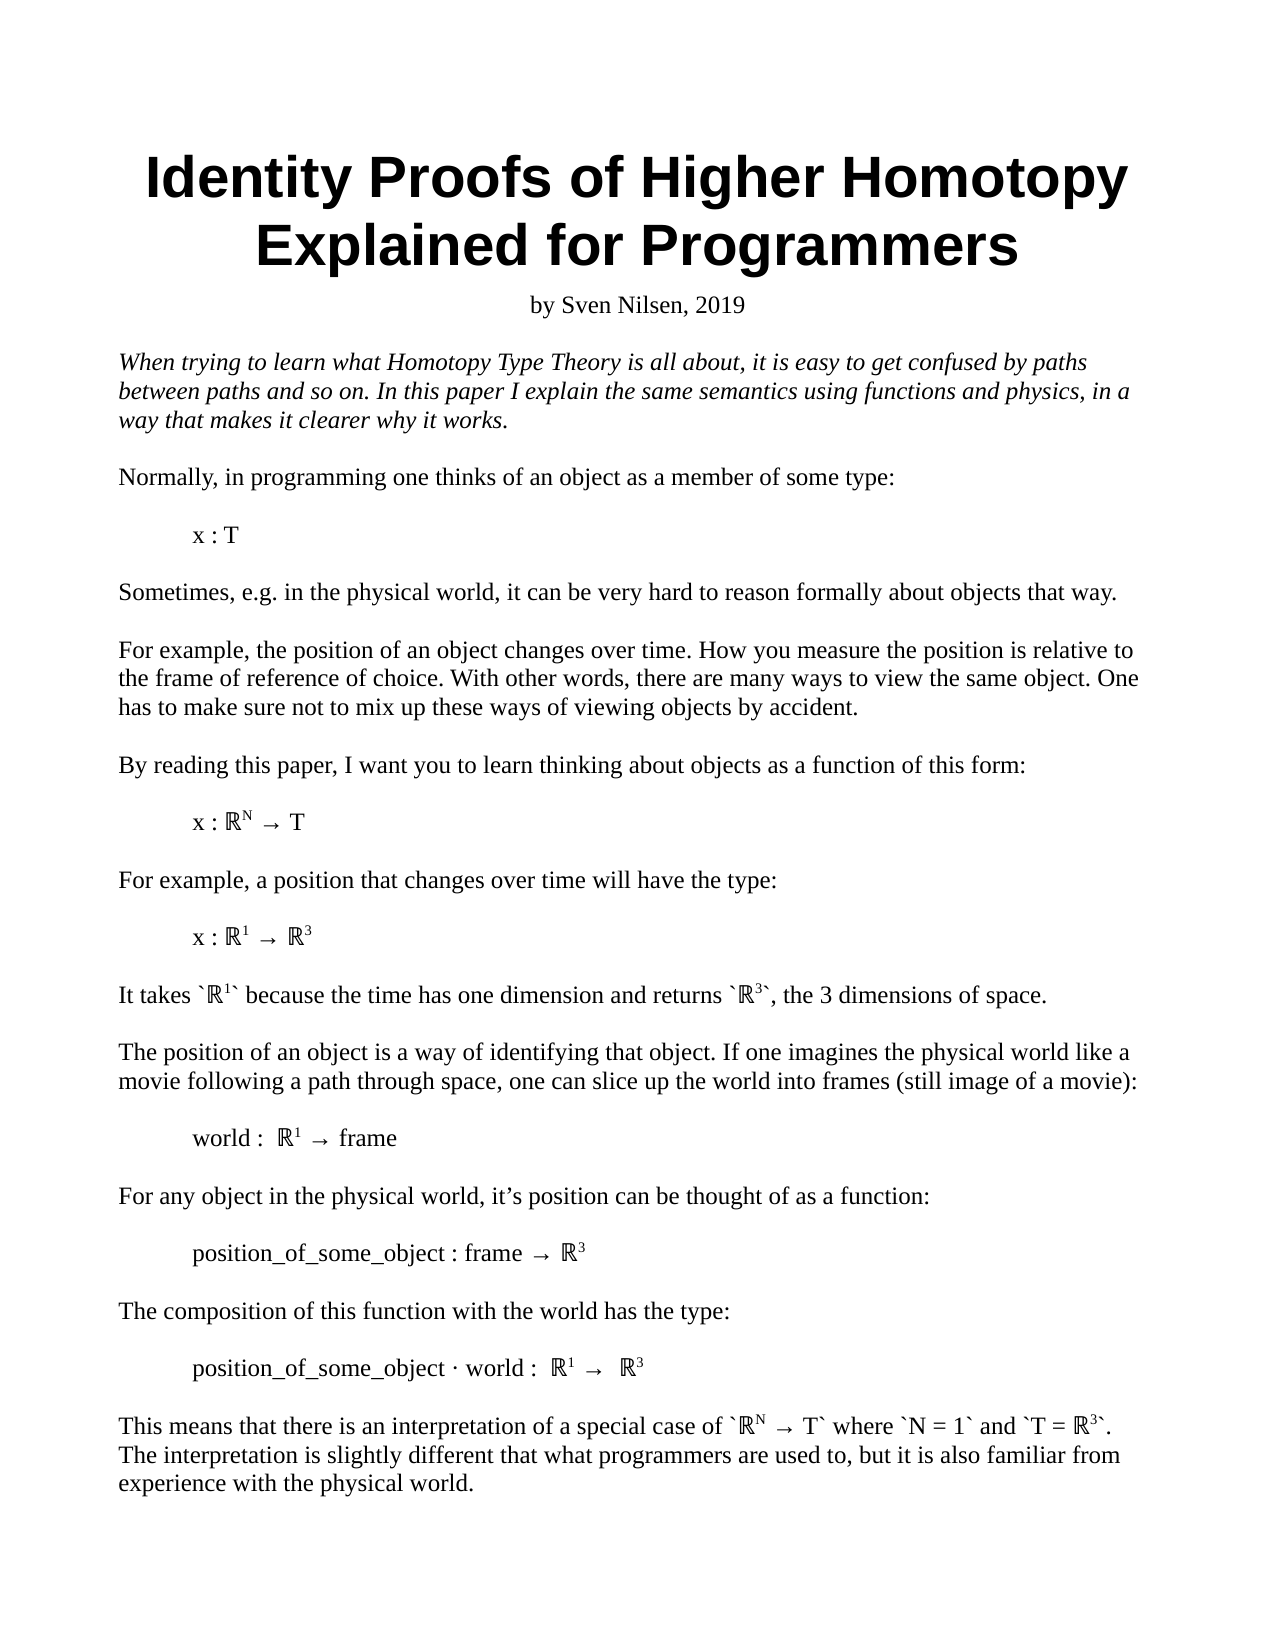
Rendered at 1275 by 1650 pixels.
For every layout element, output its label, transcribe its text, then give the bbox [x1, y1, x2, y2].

text By reading this paper, I want you to learn thinking about objects as a function of this form: [118, 750, 1157, 778]
text world : ℝ1 → frame [118, 1123, 1157, 1152]
text For any object in the physical world, it’s position can be thought of as a function: [118, 1181, 1157, 1210]
text by Sven Nilsen, 2019 [118, 290, 1157, 318]
text x : ℝN → T [118, 807, 1157, 836]
text The composition of this function with the world has the type: [118, 1296, 1157, 1325]
text position_of_some_object : frame → ℝ3 [118, 1238, 1157, 1267]
text When trying to learn what Homotopy Type Theory is all about, it is easy to get confused by paths between paths and so on. In this paper I explain the same semantics using functions and physics, in a way that makes it clearer why it works. [118, 347, 1157, 433]
text The interpretation is slightly different that what programmers are used to, but it is also familiar from experience with the physical world. [118, 1440, 1157, 1497]
text For example, the position of an object changes over time. How you measure the position is relative to the frame of reference of choice. With other words, there are many ways to view the same object. One has to make sure not to mix up these ways of viewing objects by accident. [118, 635, 1157, 721]
text x : T [118, 520, 1157, 548]
text position_of_some_object · world : ℝ1 → ℝ3 [118, 1353, 1157, 1382]
text It takes `ℝ1` because the time has one dimension and returns `ℝ3`, the 3 dimensions of space. [118, 980, 1157, 1008]
text Normally, in programming one thinks of an object as a member of some type: [118, 462, 1157, 491]
text x : ℝ1 → ℝ3 [118, 922, 1157, 951]
text For example, a position that changes over time will have the type: [118, 865, 1157, 893]
text The position of an object is a way of identifying that object. If one imagines the physical world like a movie following a path through space, one can slice up the world into frames (still image of a movie): [118, 1037, 1157, 1095]
text Sometimes, e.g. in the physical world, it can be very hard to reason formally about objects that way. [118, 577, 1157, 606]
text This means that there is an interpretation of a special case of `ℝN → T` where `N = 1` and `T = ℝ3`. [118, 1411, 1157, 1440]
title Identity Proofs of Higher Homotopy Explained for Programmers [118, 143, 1157, 277]
